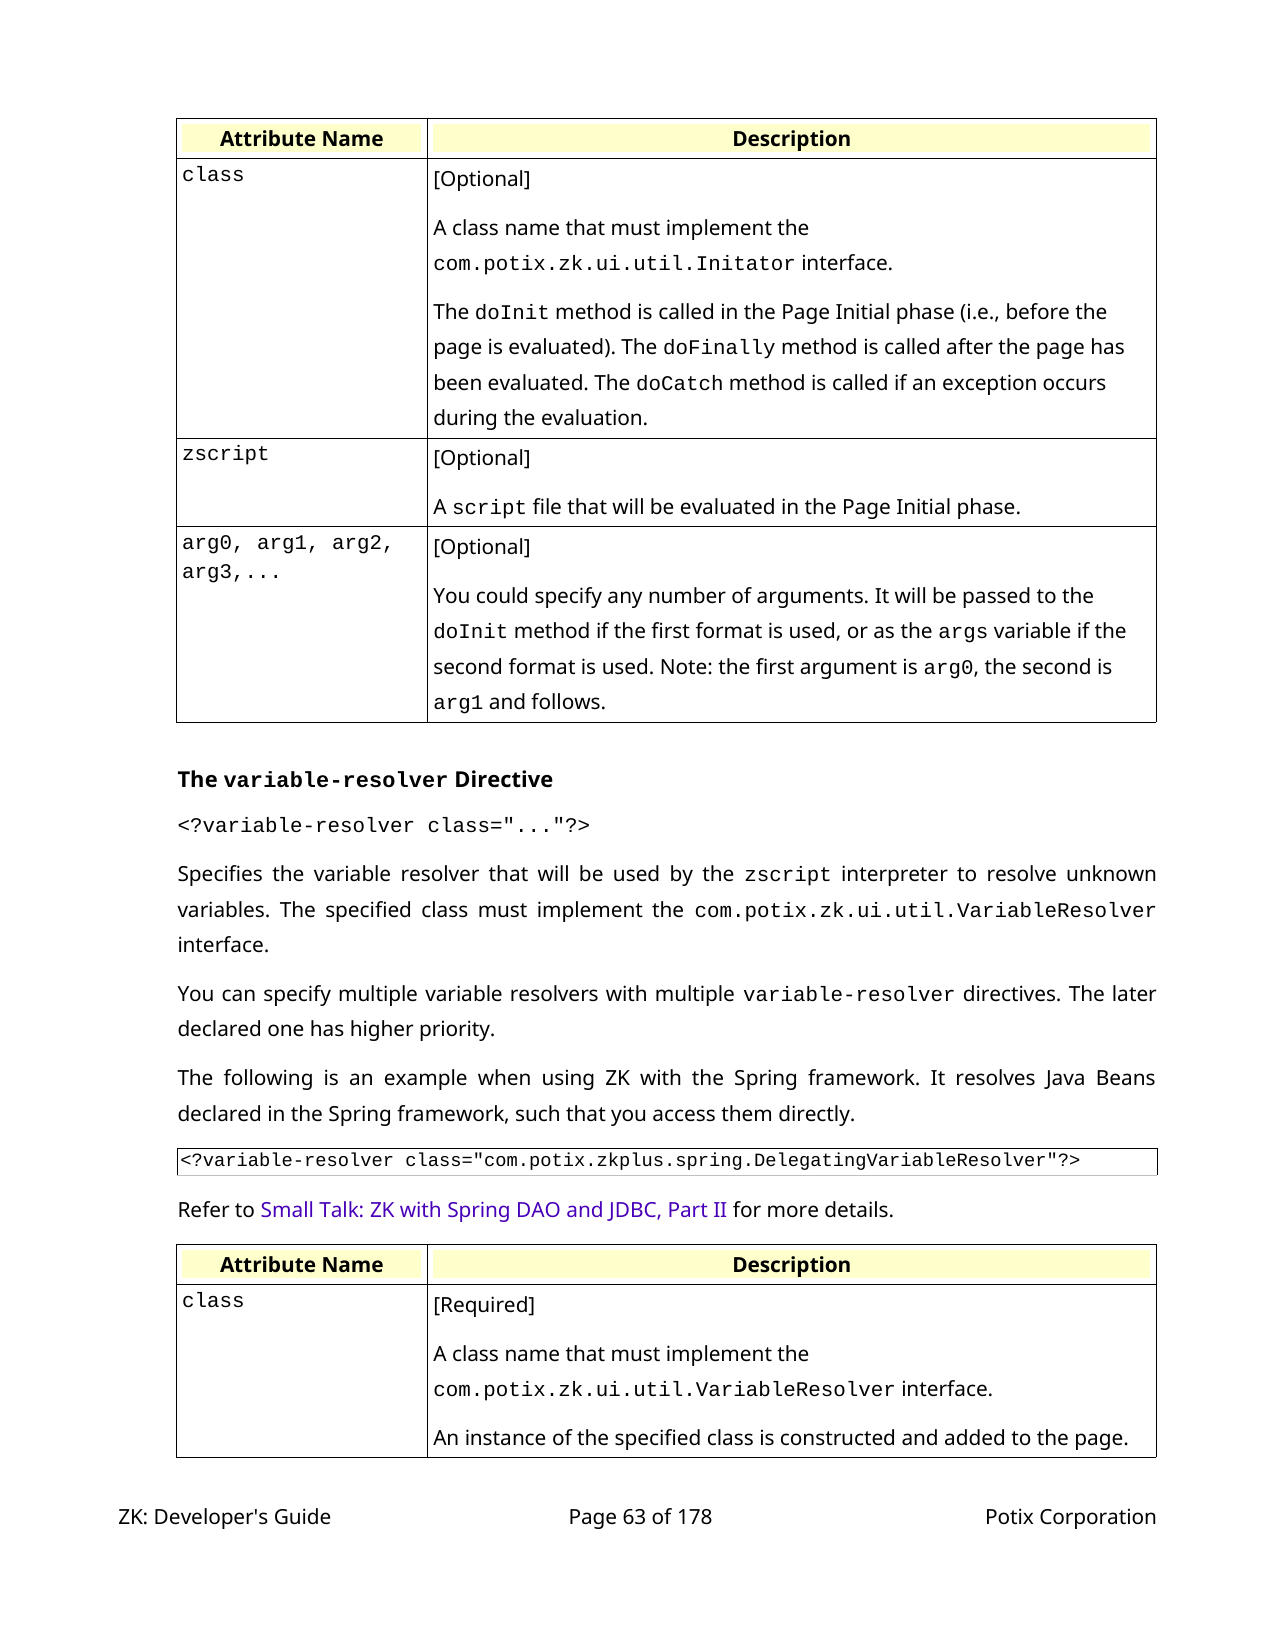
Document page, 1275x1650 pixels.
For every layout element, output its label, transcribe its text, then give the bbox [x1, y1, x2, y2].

text Specifies the variable resolver that will be used by the zscript interpreter to resolve unknown variables. The specified class must implement the com.potix.zk.ui.util.VariableResolver interface. [177, 859, 1157, 958]
table_cell [Optional] You could specify any number of arguments. It will be passed to the doInit method if the first format is used, or as the args variable if the second format is used. Note: the first argument is arg0, the second is arg1 and follows. [428, 527, 1156, 722]
table_cell [Optional] A class name that must implement the com.potix.zk.ui.util.Initator interface. The doInit method is called in the Page Initial phase (i.e., before the page is evaluated). The doFinally method is called after the page has been evaluated. The doCatch method is called if an exception occurs during the evaluation. [428, 159, 1156, 438]
table_header Description [428, 119, 1156, 158]
text The following is an example when using ZK with the Spring framework. It resolves Java Beans declared in the Spring framework, such that you access them directly. [177, 1063, 1157, 1127]
table_cell class [177, 1285, 427, 1457]
text <?variable-resolver class="..."?> [177, 815, 1157, 838]
text <?variable-resolver class="com.potix.zkplus.spring.DelegatingVariableResolver"?> [178, 1149, 1157, 1175]
text Refer to Small Talk: ZK with Spring DAO and JDBC, Part II for more details. [177, 1195, 1157, 1224]
table_cell [Required] A class name that must implement the com.potix.zk.ui.util.VariableResolver interface. An instance of the specified class is constructed and added to the page. [428, 1285, 1156, 1457]
table_header Attribute Name [177, 119, 427, 158]
text You can specify multiple variable resolvers with multiple variable-resolver directives. The later declared one has higher priority. [177, 979, 1157, 1043]
table_cell [Optional] A script file that will be evaluated in the Page Initial phase. [428, 439, 1156, 526]
subtitle The variable-resolver Directive [177, 764, 1157, 794]
table_cell class [177, 159, 427, 438]
table_cell arg0, arg1, arg2, arg3,... [177, 527, 427, 722]
table_cell zscript [177, 439, 427, 526]
table_header Description [428, 1245, 1156, 1284]
table_header Attribute Name [177, 1245, 427, 1284]
